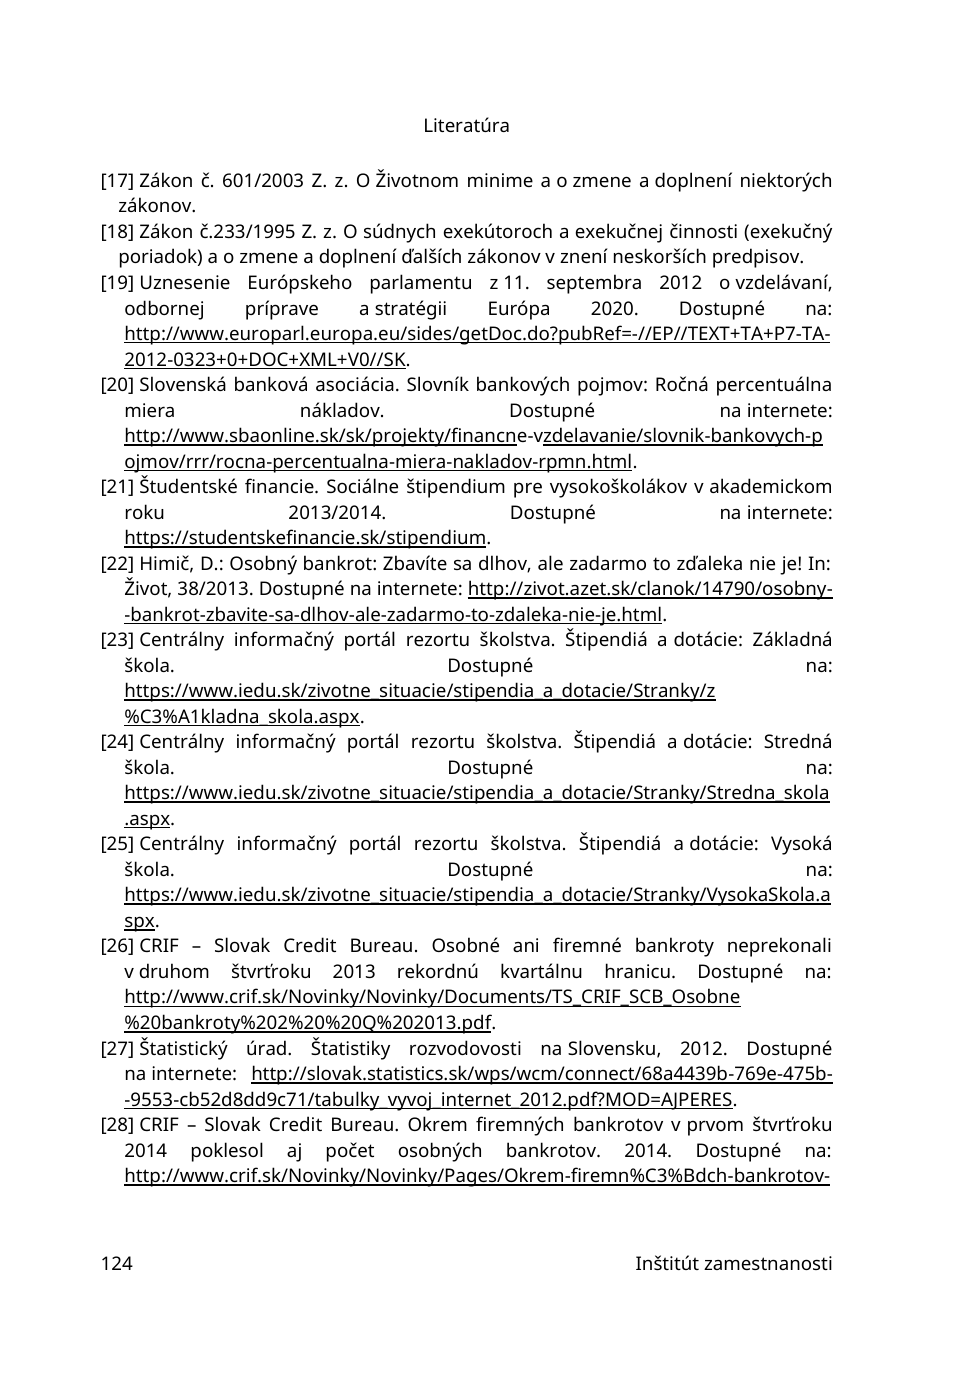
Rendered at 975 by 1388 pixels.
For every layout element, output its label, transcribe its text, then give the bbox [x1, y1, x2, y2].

list Zákon č.233/1995 Z. z. O súdnych exekútoroch a exekučnej činnosti (exekučný poriadok) a o zmene a doplnení ďalších zákonov v znení neskorších predpisov. [100, 218, 833, 269]
list Uznesenie Európskeho parlamentu z 11. septembra 2012 o vzdelávaní, odbornej príprave a stratégii Európa 2020. Dostupné na: http://www.europarl.europa.eu/sides/getDoc.do?pubRef=-//EP//TEXT+TA+P7-TA­‑2012-0323+0+DOC+XML+V0//SK. [100, 269, 833, 371]
list Študentské financie. Sociálne štipendium pre vysokoškolákov v akademickom roku 2013/2014. Dostupné na internete: https://studentskefinancie.sk/stipendium. [100, 473, 833, 550]
list Centrálny informačný portál rezortu školstva. Štipendiá a dotácie: Základná škola. Dostupné na: https://www.iedu.sk/zivotne_situacie/stipendia_a_dotacie/Stranky/z%C3%A1kladna_skola.aspx. [100, 627, 833, 729]
list Himič, D.: Osobný bankrot: Zbavíte sa dlhov, ale zadarmo to zďaleka nie je! In: Život, 38/2013. Dostupné na internete: http://zivot.azet.sk/clanok/14790/osobny­‑bankrot­‑zbavite­‑sa­‑dlhov­‑ale­‑zadarmo­‑to­‑zdaleka­‑nie­‑je.html. [100, 550, 833, 627]
list Štatistický úrad. Štatistiky rozvodovosti na Slovensku, 2012. Dostupné na internete: http://slovak.statistics.sk/wps/wcm/connect/68a4439b­‑769e­‑475b­‑9553-cb52d8dd9c71/tabulky_vyvoj_internet_2012.pdf?MOD=AJPERES. [100, 1035, 833, 1111]
list Centrálny informačný portál rezortu školstva. Štipendiá a dotácie: Stredná škola. Dostupné na: https://www.iedu.sk/zivotne_situacie/stipendia_a_dotacie/Stranky/Stredna_skola.aspx. [100, 729, 833, 831]
list CRIF – Slovak Credit Bureau. Okrem firemných bankrotov v prvom štvrťroku 2014 poklesol aj počet osobných bankrotov. 2014. Dostupné na: http://www.crif.sk/Novinky/Novinky/Pages/Okrem­‑firemn%C3%Bdch­‑bankrotov­‑ [100, 1111, 833, 1188]
list Zákon č. 601/2003 Z. z. O Životnom minime a o zmene a doplnení niektorých zákonov. [100, 167, 833, 218]
list Centrálny informačný portál rezortu školstva. Štipendiá a dotácie: Vysoká škola. Dostupné na: https://www.iedu.sk/zivotne_situacie/stipendia_a_dotacie/Stranky/VysokaSkola.aspx. [100, 831, 833, 933]
list CRIF – Slovak Credit Bureau. Osobné ani firemné bankroty neprekonali v druhom štvrťroku 2013 rekordnú kvartálnu hranicu. Dostupné na: http://www.crif.sk/Novinky/Novinky/Documents/TS_CRIF_SCB_Osobne%20bankroty%202%20%20Q%202013.pdf. [100, 933, 833, 1035]
list Slovenská banková asociácia. Slovník bankových pojmov: Ročná percentuálna miera nákladov. Dostupné na internete: http://www.sbaonline.sk/sk/projekty/financne­‑vzdelavanie/slovnik­‑bankovych­‑pojmov/rrr/rocna­‑percentualna­‑miera­‑nakladov­‑rpmn.html. [100, 371, 833, 473]
